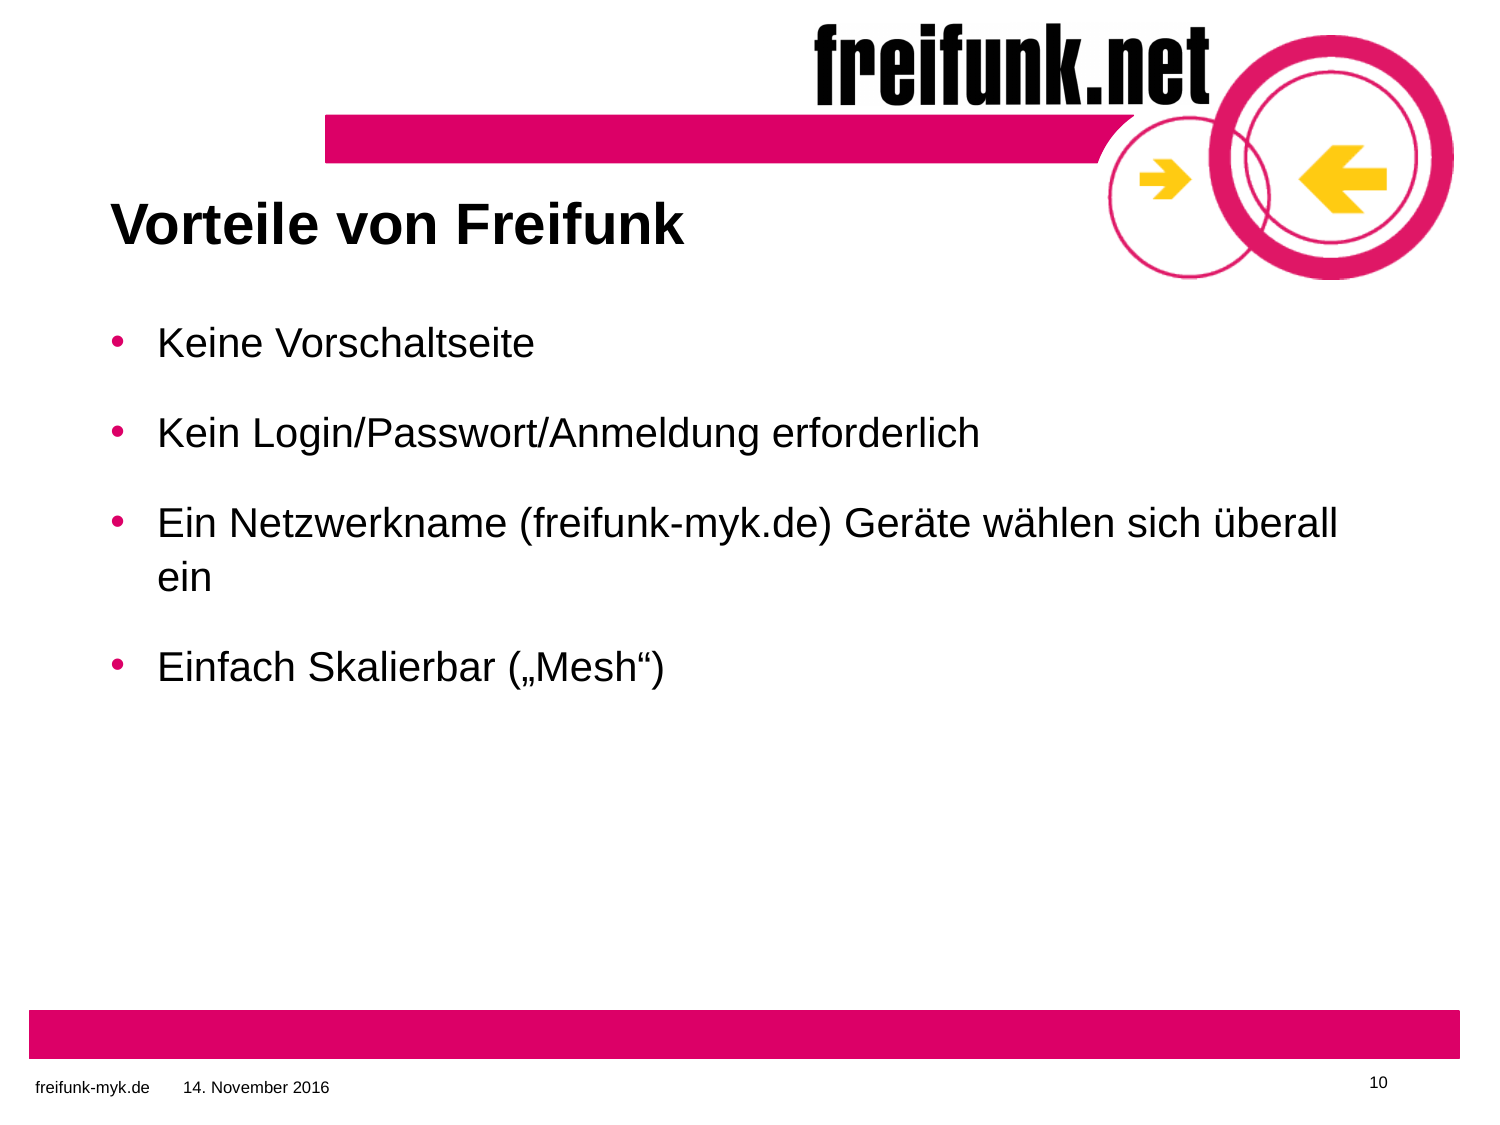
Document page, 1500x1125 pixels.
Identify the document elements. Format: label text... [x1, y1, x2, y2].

title Vorteile von Freifunk [110, 160, 1093, 282]
picture [815, 23, 1454, 280]
list Keine Vorschaltseite Kein Login/Passwort/Anmeldung erforderlich Ein Netzwerkname (freifunk-myk.de) Geräte wählen sich überall ein Einfach Skalierbar („Mesh“) [110, 312, 1392, 1000]
